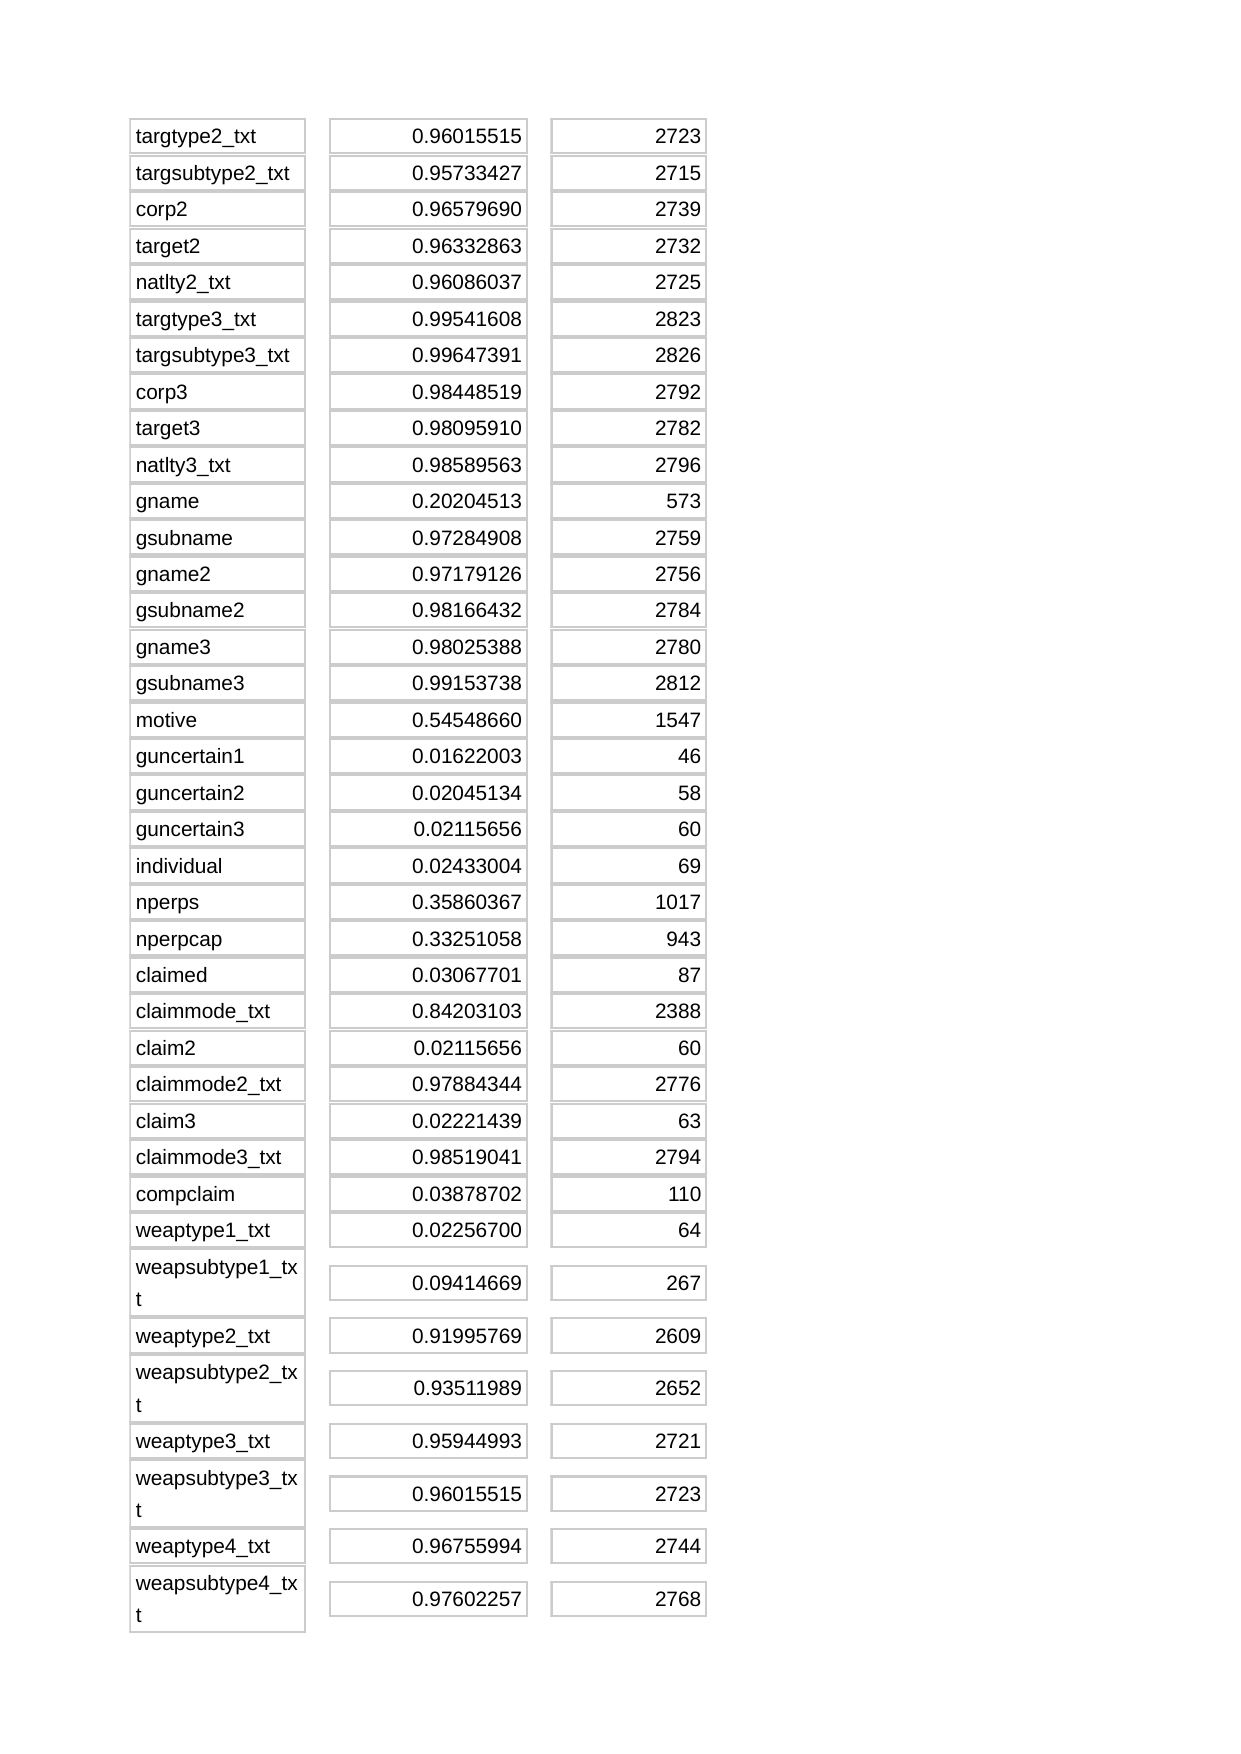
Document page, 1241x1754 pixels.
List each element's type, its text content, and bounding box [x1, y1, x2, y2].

table_cell 1017 [553, 886, 705, 918]
table_cell [306, 191, 318, 227]
table_cell 2388 [553, 995, 705, 1027]
table_cell [528, 1103, 539, 1139]
table_cell [306, 629, 318, 665]
table_cell natlty3_txt [131, 448, 304, 481]
table_cell [118, 483, 129, 519]
table_cell [318, 1066, 329, 1102]
table_cell [306, 847, 318, 884]
table_cell nperps [131, 886, 304, 918]
table_cell [528, 665, 539, 701]
table_cell [306, 1030, 318, 1066]
table_cell claim2 [131, 1032, 304, 1064]
table_cell [528, 228, 539, 264]
table_cell [306, 920, 318, 957]
table_cell 0.35860367 [331, 886, 526, 918]
table_cell [306, 738, 318, 774]
table_cell [707, 519, 718, 556]
table_cell [318, 847, 329, 884]
table_cell [118, 1248, 129, 1317]
table_cell [707, 483, 718, 519]
table_cell [318, 1030, 329, 1066]
table_cell 2744 [553, 1530, 705, 1562]
table_cell [318, 446, 329, 483]
table_cell 0.98095910 [331, 412, 526, 444]
table_cell [118, 847, 129, 884]
table_cell [318, 592, 329, 628]
table_cell gsubname3 [131, 667, 304, 699]
table_cell [528, 373, 539, 410]
table_cell [528, 1066, 539, 1102]
table_cell [118, 1423, 129, 1459]
table_cell [707, 629, 718, 665]
table_cell [707, 1030, 718, 1066]
table_cell [539, 228, 550, 264]
table_cell targsubtype2_txt [131, 157, 304, 189]
table_cell [318, 884, 329, 920]
table_cell [118, 1565, 129, 1633]
table_cell [539, 118, 550, 154]
table_cell [528, 920, 539, 957]
table_cell [528, 1212, 539, 1248]
table_cell [539, 665, 550, 701]
table_cell [318, 191, 329, 227]
table_cell [528, 629, 539, 665]
table_cell [306, 993, 318, 1029]
table_cell 2812 [553, 667, 705, 699]
table_cell 0.03878702 [331, 1178, 526, 1210]
table_cell 2768 [539, 1565, 718, 1633]
table_cell [707, 665, 718, 701]
table_cell [306, 1459, 318, 1528]
table_cell 0.02221439 [331, 1105, 526, 1137]
table_cell 0.01622003 [331, 740, 526, 772]
table_cell 0.02115656 [331, 813, 526, 845]
table_cell target2 [131, 230, 304, 262]
table_cell claimed [131, 959, 304, 991]
table_cell [539, 264, 550, 300]
table_cell 943 [553, 922, 705, 954]
table_cell [118, 1354, 129, 1423]
table_cell 0.33251058 [331, 922, 526, 954]
table_cell [118, 1317, 129, 1354]
table_cell weapsubtype2_txt [131, 1356, 304, 1421]
table_cell 0.98448519 [331, 375, 526, 408]
table_cell [306, 300, 318, 337]
table_cell [306, 1175, 318, 1212]
table_cell [306, 519, 318, 556]
table_cell [318, 118, 329, 154]
table_cell [707, 701, 718, 738]
table_cell [118, 228, 129, 264]
table_cell targsubtype3_txt [131, 339, 304, 371]
table_cell [306, 1317, 318, 1354]
table_cell [707, 957, 718, 993]
table_cell [118, 920, 129, 957]
table_cell [707, 1139, 718, 1175]
table_cell [318, 738, 329, 774]
table_cell 0.99647391 [331, 339, 526, 371]
table_cell [306, 1139, 318, 1175]
table_cell [528, 1030, 539, 1066]
table_cell 2776 [553, 1068, 705, 1100]
table_cell [318, 1423, 329, 1459]
table_cell 0.96579690 [331, 193, 526, 225]
table_cell [306, 337, 318, 373]
table_cell [306, 811, 318, 847]
table_cell [118, 556, 129, 592]
table_cell [118, 155, 129, 191]
table_cell [707, 1103, 718, 1139]
table_cell motive [131, 704, 304, 736]
table_cell [528, 592, 539, 628]
table_cell [318, 556, 329, 592]
table_cell [528, 738, 539, 774]
table_cell [707, 811, 718, 847]
table_cell gsubname2 [131, 594, 304, 626]
table_cell [539, 1212, 550, 1248]
table_cell [539, 993, 550, 1029]
table_cell [118, 1030, 129, 1066]
table_cell [539, 774, 550, 811]
table_cell target3 [131, 412, 304, 444]
table_cell [306, 446, 318, 483]
table_cell [707, 993, 718, 1029]
table_cell [707, 1423, 718, 1459]
table_cell [118, 118, 129, 154]
table_cell 0.02256700 [331, 1214, 526, 1246]
table_cell [539, 1103, 550, 1139]
table_cell weapsubtype3_txt [131, 1461, 304, 1526]
table_cell 58 [553, 776, 705, 809]
table_cell [539, 1423, 550, 1459]
table_cell [707, 1528, 718, 1564]
table_cell [306, 228, 318, 264]
table_cell individual [131, 849, 304, 882]
table_cell [306, 1103, 318, 1139]
table_cell 2780 [553, 631, 705, 663]
table_cell 0.96755994 [331, 1530, 526, 1562]
table_cell 2784 [553, 594, 705, 626]
table_cell [707, 446, 718, 483]
table_cell claimmode_txt [131, 995, 304, 1027]
table_cell [539, 592, 550, 628]
table_cell weaptype1_txt [131, 1214, 304, 1246]
table_cell 573 [553, 485, 705, 517]
table_cell [118, 811, 129, 847]
table_cell 60 [553, 813, 705, 845]
table_cell 0.99153738 [331, 667, 526, 699]
table_cell weaptype2_txt [131, 1319, 304, 1352]
table_cell guncertain1 [131, 740, 304, 772]
table_cell 0.95733427 [331, 157, 526, 189]
table_cell [539, 884, 550, 920]
table_cell [318, 1317, 329, 1354]
table_cell [118, 264, 129, 300]
table_cell [318, 1175, 329, 1212]
table_cell 2782 [553, 412, 705, 444]
table_cell [118, 629, 129, 665]
table_cell corp3 [131, 375, 304, 408]
table_cell 2721 [553, 1425, 705, 1457]
table_cell [118, 1459, 129, 1528]
table_cell [707, 774, 718, 811]
table_cell [528, 1139, 539, 1175]
table_cell claim3 [131, 1105, 304, 1137]
table_cell gname [131, 485, 304, 517]
table_cell 0.98589563 [331, 448, 526, 481]
table_cell 2756 [553, 558, 705, 590]
table_cell [318, 228, 329, 264]
table_cell [118, 1212, 129, 1248]
table_cell [306, 410, 318, 446]
table_cell 64 [553, 1214, 705, 1246]
table_cell 0.84203103 [331, 995, 526, 1027]
table_cell claimmode3_txt [131, 1141, 304, 1173]
table_cell [528, 1317, 539, 1354]
table_cell [707, 884, 718, 920]
table_cell [118, 446, 129, 483]
table_cell [528, 191, 539, 227]
table_cell [539, 1528, 550, 1564]
table_cell [528, 446, 539, 483]
table_cell natlty2_txt [131, 266, 304, 298]
table_cell [306, 1248, 318, 1317]
table_cell [318, 629, 329, 665]
table_cell [707, 337, 718, 373]
table_cell 87 [553, 959, 705, 991]
table_cell 2796 [553, 448, 705, 481]
table_cell [707, 1317, 718, 1354]
table_cell [118, 993, 129, 1029]
table_cell gname3 [131, 631, 304, 663]
table_cell 0.20204513 [331, 485, 526, 517]
table_cell [306, 1565, 318, 1633]
table_cell [528, 847, 539, 884]
table_cell [528, 155, 539, 191]
table_cell weaptype4_txt [131, 1530, 304, 1562]
table_cell [539, 556, 550, 592]
table_cell [539, 1030, 550, 1066]
table_cell [306, 483, 318, 519]
table_cell [306, 373, 318, 410]
table_cell [539, 957, 550, 993]
table_cell [528, 957, 539, 993]
table_cell guncertain2 [131, 776, 304, 809]
table_cell [707, 155, 718, 191]
table_cell [318, 410, 329, 446]
table_cell [318, 1212, 329, 1248]
table_cell [318, 337, 329, 373]
table_cell corp2 [131, 193, 304, 225]
table_cell [539, 1139, 550, 1175]
table_cell [539, 373, 550, 410]
table_cell [528, 993, 539, 1029]
table_cell guncertain3 [131, 813, 304, 845]
table_cell [318, 1103, 329, 1139]
table_cell [528, 519, 539, 556]
table_cell [118, 701, 129, 738]
table_cell targtype3_txt [131, 303, 304, 335]
table_cell 0.98025388 [331, 631, 526, 663]
table_cell [118, 410, 129, 446]
table_cell [539, 701, 550, 738]
table_cell [306, 1423, 318, 1459]
table_cell [528, 483, 539, 519]
table_cell 2739 [553, 193, 705, 225]
table_cell [118, 774, 129, 811]
table_cell [707, 1066, 718, 1102]
table_cell 0.02433004 [331, 849, 526, 882]
table_cell [306, 155, 318, 191]
table_cell [528, 410, 539, 446]
table_cell [707, 118, 718, 154]
table_cell [539, 847, 550, 884]
table_cell 2609 [553, 1319, 705, 1352]
table_cell [539, 629, 550, 665]
table_cell 0.96332863 [331, 230, 526, 262]
table_cell [306, 884, 318, 920]
table_cell [707, 847, 718, 884]
table_cell [707, 373, 718, 410]
table_cell 0.03067701 [331, 959, 526, 991]
table_cell 2792 [553, 375, 705, 408]
table_cell [528, 811, 539, 847]
table_cell [539, 337, 550, 373]
table_cell 2823 [553, 303, 705, 335]
table_cell [306, 957, 318, 993]
table_cell [539, 155, 550, 191]
table_cell [118, 884, 129, 920]
table_cell [539, 519, 550, 556]
table_cell 0.54548660 [331, 704, 526, 736]
table_cell 2826 [553, 339, 705, 371]
table_cell [707, 410, 718, 446]
table_cell [539, 920, 550, 957]
table_cell 0.09414669 [318, 1248, 539, 1317]
table_cell [539, 811, 550, 847]
table_cell gname2 [131, 558, 304, 590]
table_cell [707, 1175, 718, 1212]
table_cell [306, 118, 318, 154]
table_cell [539, 191, 550, 227]
table_cell [528, 774, 539, 811]
table_cell 2759 [553, 521, 705, 553]
table_cell [306, 264, 318, 300]
table_cell [118, 592, 129, 628]
table_cell 63 [553, 1105, 705, 1137]
table_cell [707, 556, 718, 592]
table_cell [528, 337, 539, 373]
table_cell 2723 [539, 1459, 718, 1528]
table_cell [707, 1212, 718, 1248]
table_cell [306, 774, 318, 811]
table_cell 0.02115656 [331, 1032, 526, 1064]
table_cell [118, 1066, 129, 1102]
table_cell [118, 738, 129, 774]
table_cell [118, 1175, 129, 1212]
table_cell [306, 701, 318, 738]
table_cell [528, 264, 539, 300]
table_cell targtype2_txt [131, 120, 304, 152]
table_cell [318, 264, 329, 300]
table_cell [707, 920, 718, 957]
table_cell [118, 1103, 129, 1139]
table_cell [118, 519, 129, 556]
table_cell [539, 1317, 550, 1354]
table_cell 2723 [553, 120, 705, 152]
table_cell [318, 1528, 329, 1564]
table_cell [318, 1139, 329, 1175]
table_cell 60 [553, 1032, 705, 1064]
table_cell [306, 1528, 318, 1564]
table_cell 0.91995769 [331, 1319, 526, 1352]
table_cell [118, 1528, 129, 1564]
table_cell [539, 446, 550, 483]
table_cell [318, 300, 329, 337]
table_cell [318, 373, 329, 410]
table_cell [318, 811, 329, 847]
table_cell [539, 483, 550, 519]
table_cell 2652 [539, 1354, 718, 1423]
table_cell 0.95944993 [331, 1425, 526, 1457]
table_cell 0.97284908 [331, 521, 526, 553]
table_cell [707, 592, 718, 628]
table_cell 2794 [553, 1141, 705, 1173]
table_cell 0.99541608 [331, 303, 526, 335]
table_cell [539, 1175, 550, 1212]
table_cell [318, 701, 329, 738]
table_cell 0.98166432 [331, 594, 526, 626]
table_cell [306, 1066, 318, 1102]
table_cell [528, 1175, 539, 1212]
table_cell 0.98519041 [331, 1141, 526, 1173]
table_cell [118, 337, 129, 373]
table_cell [707, 738, 718, 774]
table_cell [528, 1423, 539, 1459]
table_cell 1547 [553, 704, 705, 736]
table_cell [539, 1066, 550, 1102]
table_cell [318, 774, 329, 811]
table_cell [318, 920, 329, 957]
table_cell [318, 957, 329, 993]
table_cell [318, 155, 329, 191]
table_cell [707, 264, 718, 300]
table_cell claimmode2_txt [131, 1068, 304, 1100]
table_cell 2715 [553, 157, 705, 189]
table_cell 2725 [553, 266, 705, 298]
table_cell 0.96015515 [331, 120, 526, 152]
table_cell [118, 1139, 129, 1175]
table_cell weaptype3_txt [131, 1425, 304, 1457]
table_cell nperpcap [131, 922, 304, 954]
table_cell [528, 118, 539, 154]
table_cell weapsubtype4_txt [131, 1567, 304, 1631]
table_cell 46 [553, 740, 705, 772]
table_cell 0.97179126 [331, 558, 526, 590]
table_cell [707, 191, 718, 227]
table_cell [528, 884, 539, 920]
table_cell [306, 1212, 318, 1248]
table_cell [306, 665, 318, 701]
table_cell [118, 300, 129, 337]
table_cell [528, 300, 539, 337]
table_cell 2732 [553, 230, 705, 262]
table_cell [318, 993, 329, 1029]
table_cell [528, 1528, 539, 1564]
table_cell 110 [553, 1178, 705, 1210]
table_cell [118, 191, 129, 227]
table_cell [306, 1354, 318, 1423]
table_cell [318, 519, 329, 556]
table_cell 69 [553, 849, 705, 882]
table_cell 0.93511989 [318, 1354, 539, 1423]
table_cell [528, 701, 539, 738]
table_cell [539, 300, 550, 337]
table_cell 0.02045134 [331, 776, 526, 809]
table_cell [318, 483, 329, 519]
table_cell 0.97602257 [318, 1565, 539, 1633]
table_cell gsubname [131, 521, 304, 553]
table_cell [306, 556, 318, 592]
table_cell 0.96086037 [331, 266, 526, 298]
table_cell 0.97884344 [331, 1068, 526, 1100]
table_cell compclaim [131, 1178, 304, 1210]
table_cell [306, 592, 318, 628]
table_cell [528, 556, 539, 592]
table_cell [318, 665, 329, 701]
table_cell [539, 738, 550, 774]
table_cell [118, 373, 129, 410]
table_cell 0.96015515 [318, 1459, 539, 1528]
table_cell weapsubtype1_txt [131, 1250, 304, 1315]
table_cell [118, 957, 129, 993]
table_cell [707, 228, 718, 264]
table_cell 267 [539, 1248, 718, 1317]
table_cell [118, 665, 129, 701]
table_cell [707, 300, 718, 337]
table_cell [539, 410, 550, 446]
